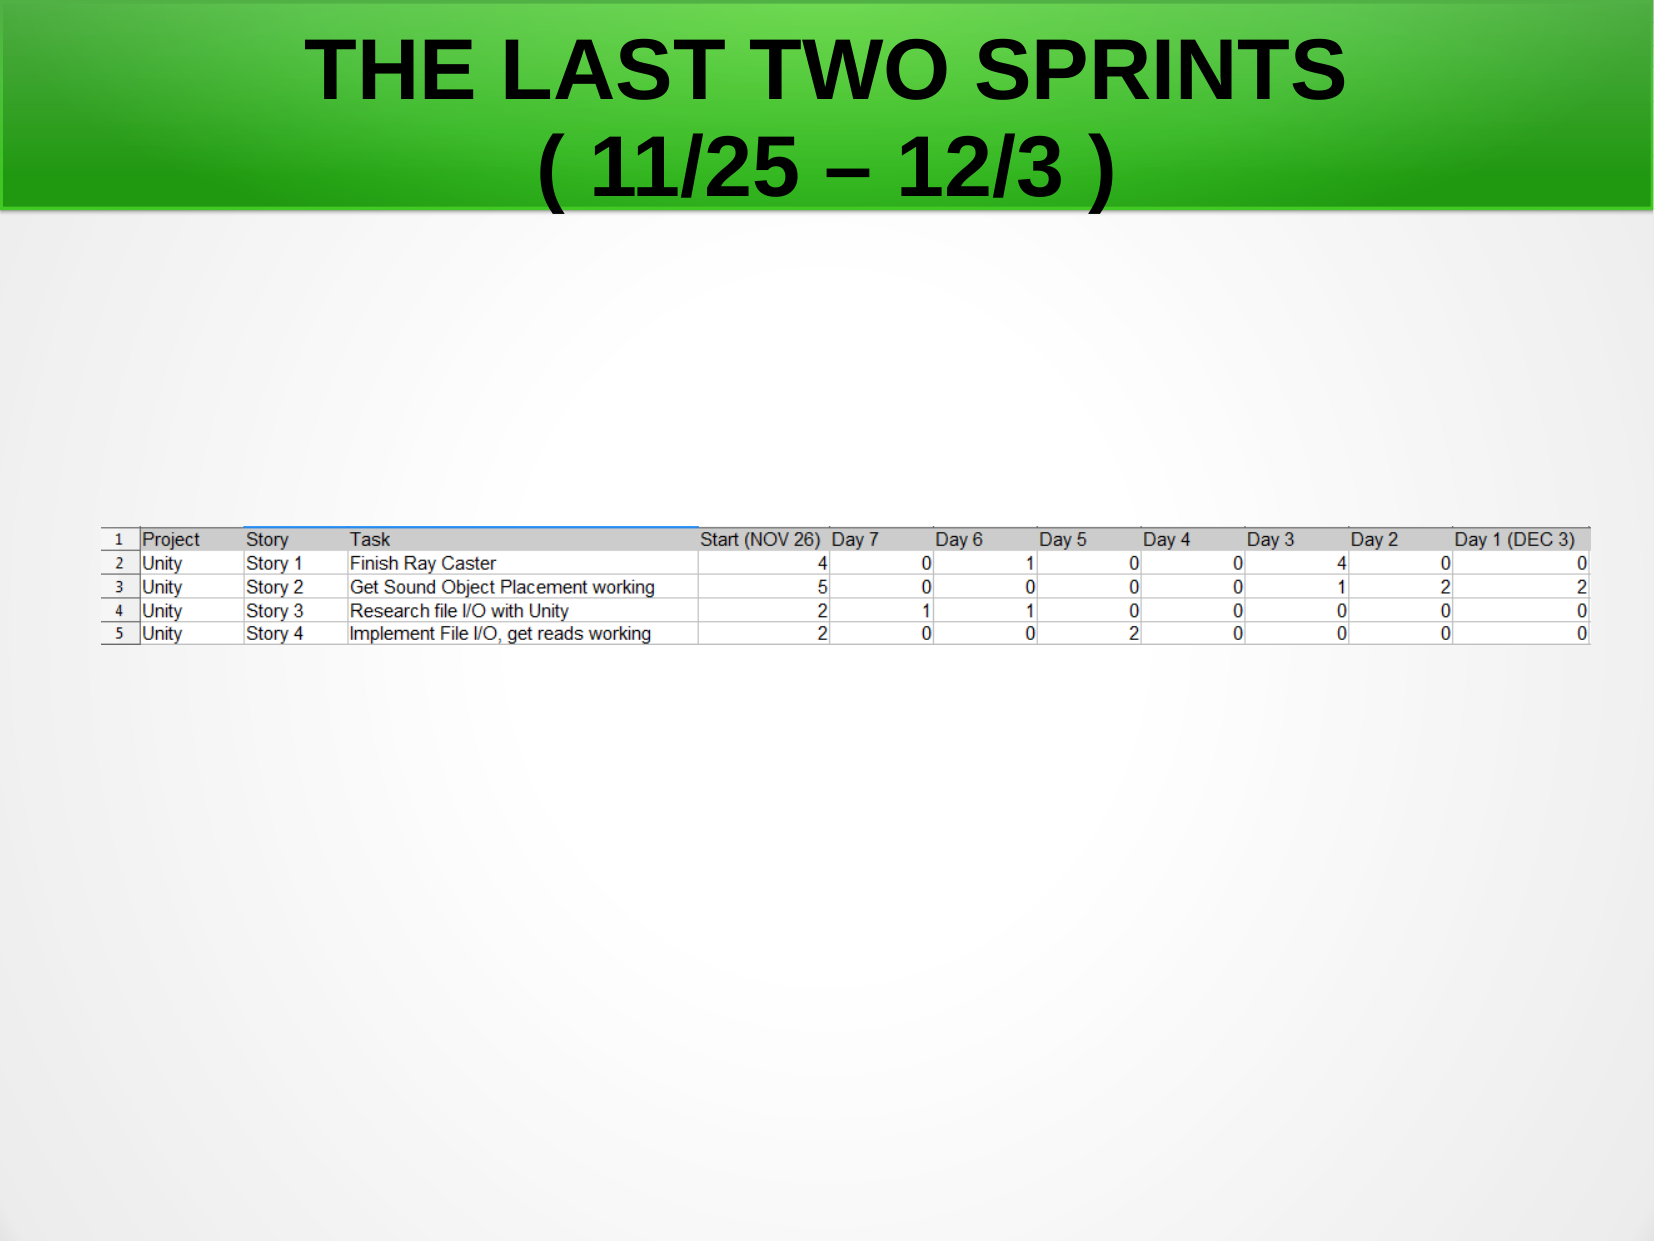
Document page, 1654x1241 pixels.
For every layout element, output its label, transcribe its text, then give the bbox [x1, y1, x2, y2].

title THE LAST TWO SPRINTS ( 11/25 – 12/3 ) [82, 21, 1571, 215]
picture [101, 526, 1591, 646]
